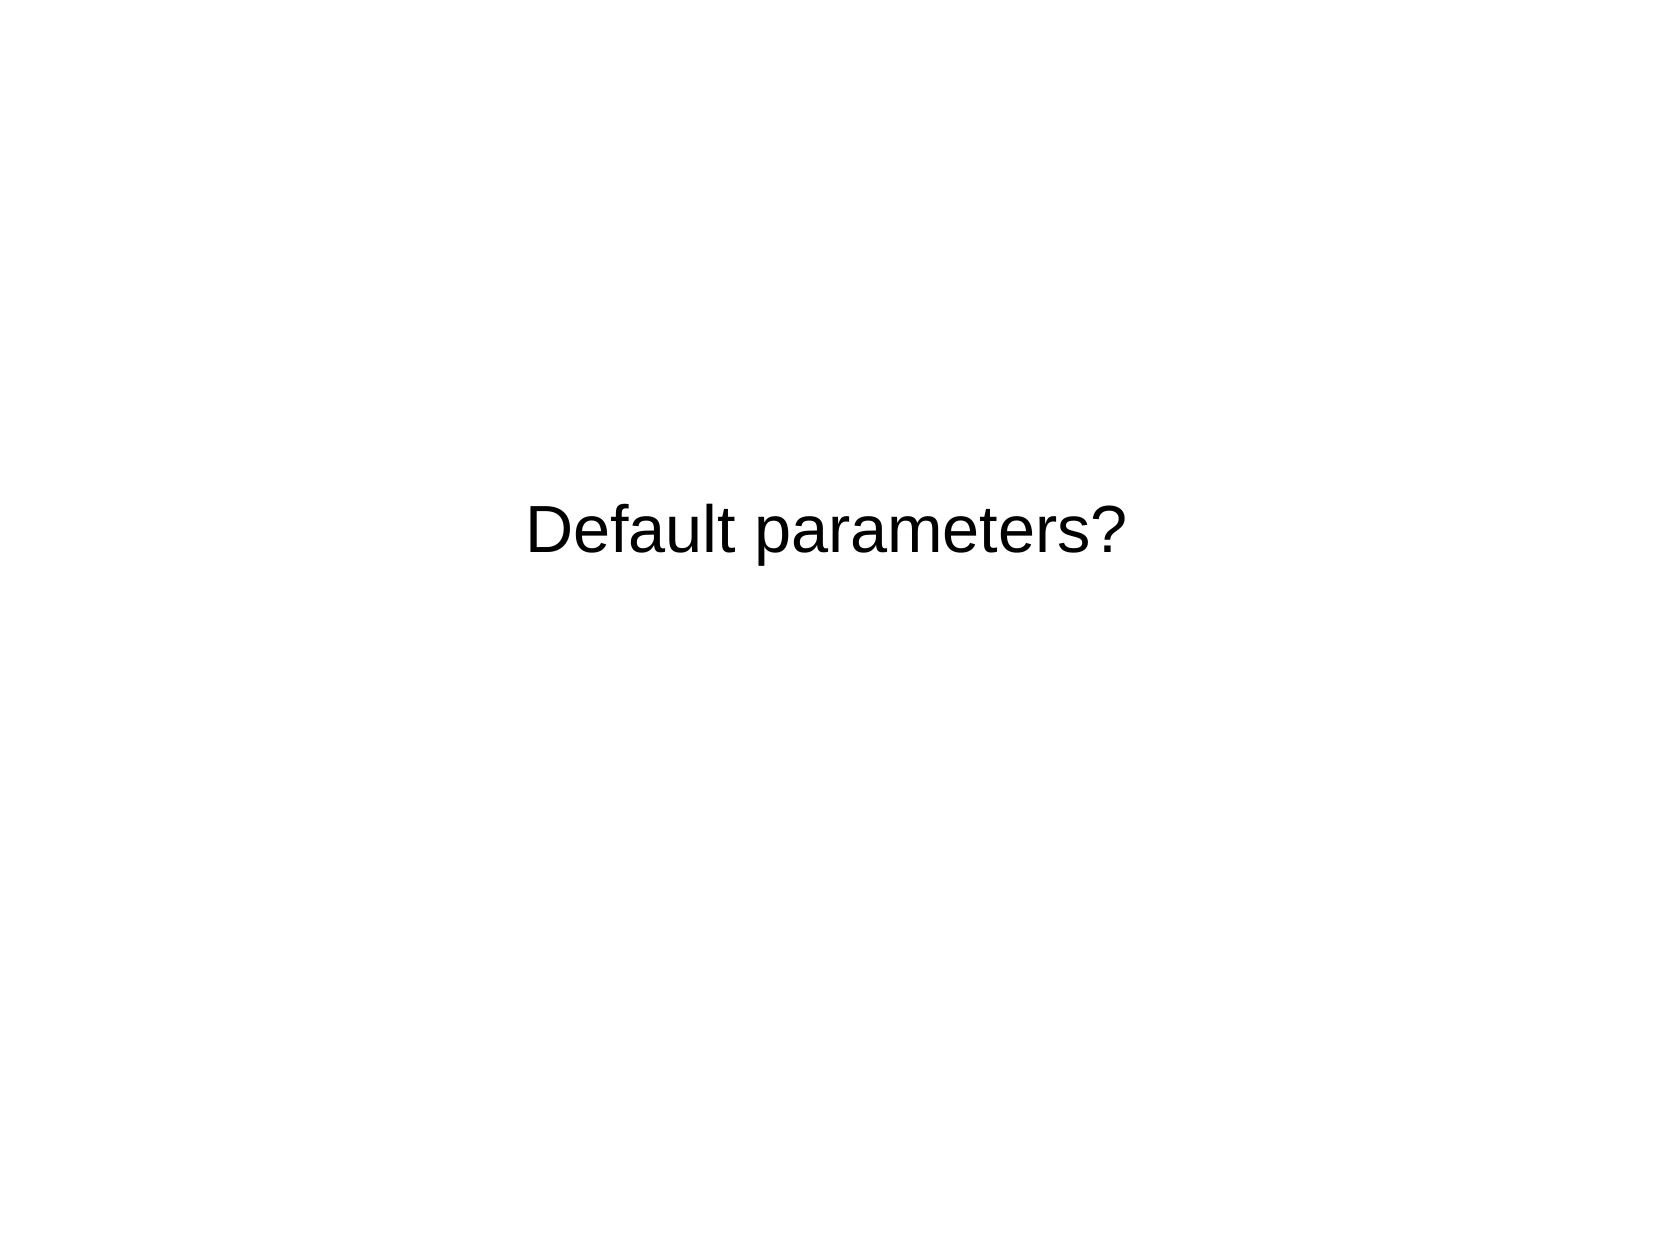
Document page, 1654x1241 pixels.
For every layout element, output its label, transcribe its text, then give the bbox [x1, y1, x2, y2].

subtitle Default parameters? [82, 49, 1571, 1010]
